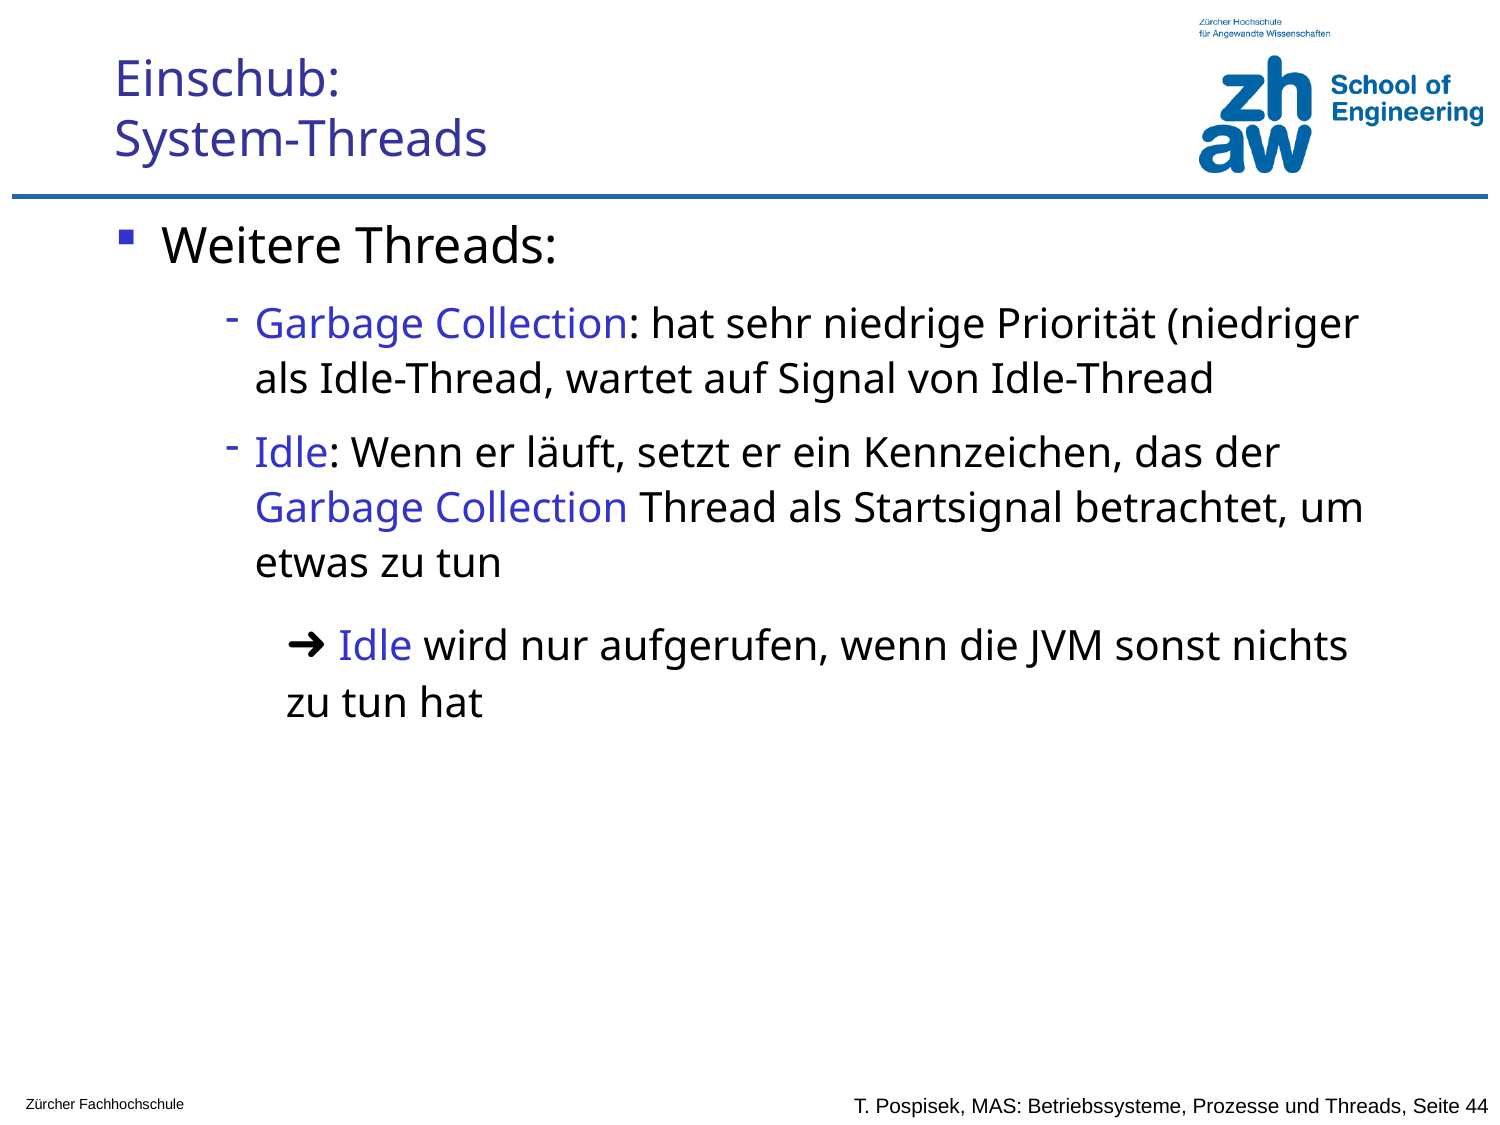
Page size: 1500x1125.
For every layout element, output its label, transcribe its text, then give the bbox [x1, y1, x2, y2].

picture [1199, 19, 1483, 173]
text_box Weitere Threads: Garbage Collection: hat sehr niedrige Priorität (niedriger als Idle-Thread, wartet auf Signal von Idle-Thread Idle: Wenn er läuft, setzt er ein Kennzeichen, das der Garbage Collection Thread als Startsignal betrachtet, um etwas zu tun ➜ Idle wird nur aufgerufen, wenn die JVM sonst nichts zu tun hat [99, 199, 1413, 733]
title Einschub: System-Threads [99, 50, 1379, 163]
